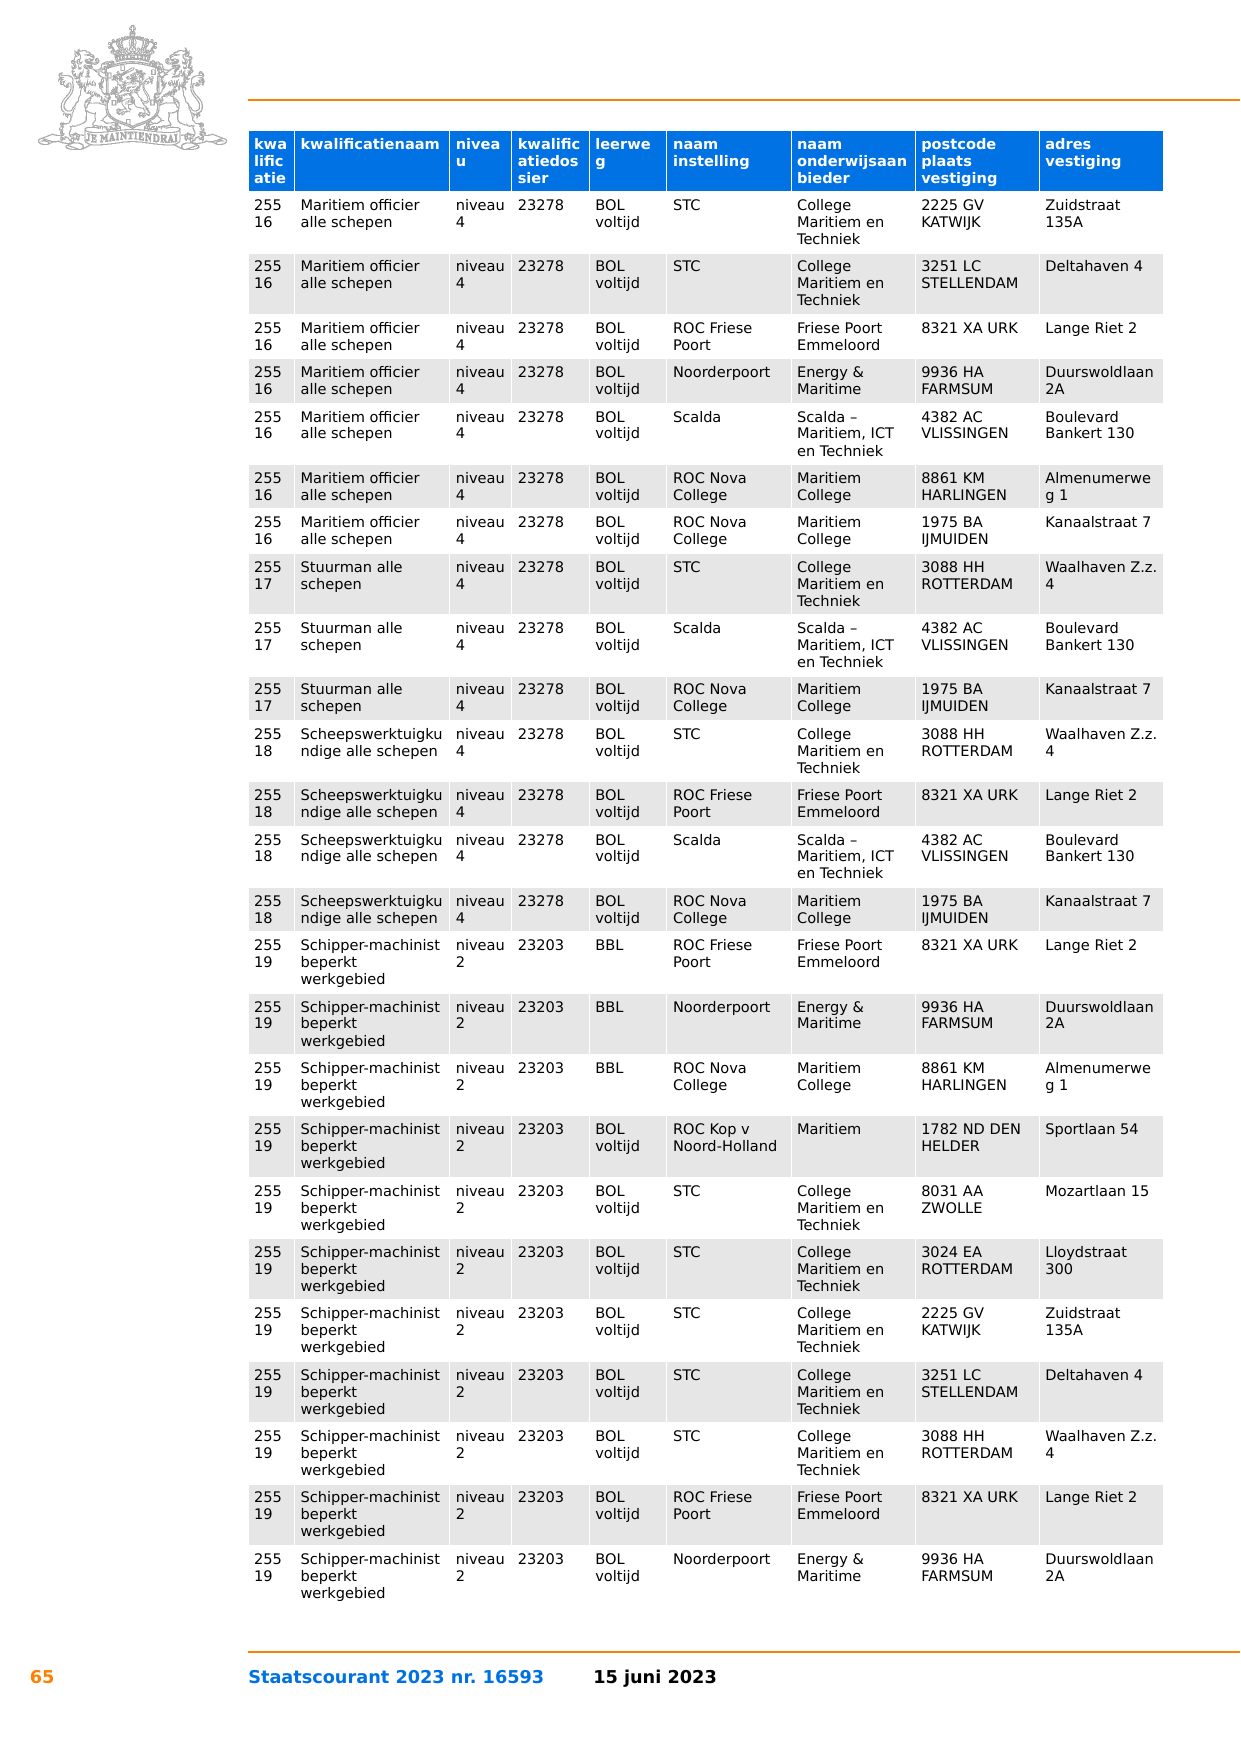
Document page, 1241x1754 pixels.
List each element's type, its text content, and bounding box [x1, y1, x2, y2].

table_cell ROC Nova College [667, 510, 791, 553]
table_cell 3088 HH ROTTERDAM [916, 554, 1039, 614]
table_cell Scalda [667, 615, 791, 676]
table_cell 25516 [249, 254, 294, 314]
table_cell Boulevard Bankert 130 [1040, 615, 1163, 676]
table_cell Maritiem College [792, 1055, 915, 1115]
table_cell Sportlaan 54 [1040, 1116, 1163, 1177]
table_cell niveau 2 [450, 1116, 511, 1177]
table_cell 25516 [249, 359, 294, 403]
table_cell 23278 [512, 888, 589, 931]
table_cell ROC Nova College [667, 677, 791, 720]
table_header adres vestiging [1040, 131, 1163, 191]
table_cell Noorderpoort [667, 994, 791, 1054]
table_cell 25516 [249, 404, 294, 464]
table_cell 23278 [512, 315, 589, 358]
table_cell Schipper-machinist beperkt werkgebied [295, 1362, 449, 1422]
table_cell 25519 [249, 1178, 294, 1238]
table_cell 8321 XA URK [916, 1485, 1039, 1545]
table_cell 23278 [512, 721, 589, 781]
table_cell BOL voltijd [590, 192, 666, 253]
table_cell 25518 [249, 782, 294, 826]
table_cell niveau 4 [450, 782, 511, 826]
table_cell Friese Poort Emmeloord [792, 1485, 915, 1545]
table_cell niveau 4 [450, 315, 511, 358]
table_cell BOL voltijd [590, 827, 666, 887]
table_cell BOL voltijd [590, 359, 666, 403]
table_cell niveau 2 [450, 1485, 511, 1545]
table_cell Schipper-machinist beperkt werkgebied [295, 933, 449, 993]
table_cell 23278 [512, 254, 589, 314]
table_cell Lange Riet 2 [1040, 315, 1163, 358]
table_cell Schipper-machinist beperkt werkgebied [295, 1546, 449, 1606]
table_cell 23278 [512, 510, 589, 553]
table_cell 25519 [249, 1423, 294, 1483]
table_cell Maritiem officier alle schepen [295, 359, 449, 403]
table_cell Friese Poort Emmeloord [792, 315, 915, 358]
table_cell 3088 HH ROTTERDAM [916, 721, 1039, 781]
table_cell Scalda – Maritiem, ICT en Techniek [792, 827, 915, 887]
table_cell ROC Friese Poort [667, 1485, 791, 1545]
table_cell Maritiem officier alle schepen [295, 254, 449, 314]
table_cell Scalda [667, 404, 791, 464]
table_cell ROC Kop v Noord-Holland [667, 1116, 791, 1177]
table_cell 3251 LC STELLENDAM [916, 254, 1039, 314]
table_cell Kanaalstraat 7 [1040, 677, 1163, 720]
table_cell 23278 [512, 615, 589, 676]
table_cell niveau 2 [450, 1423, 511, 1483]
table_cell 25519 [249, 933, 294, 993]
table_cell STC [667, 192, 791, 253]
table_cell STC [667, 254, 791, 314]
table_cell College Maritiem en Techniek [792, 554, 915, 614]
table_cell 2225 GV KATWIJK [916, 192, 1039, 253]
table_cell STC [667, 1178, 791, 1238]
table_cell 25516 [249, 465, 294, 508]
table_cell 4382 AC VLISSINGEN [916, 404, 1039, 464]
table_cell 9936 HA FARMSUM [916, 359, 1039, 403]
table_cell Scheepswerktuigkundige alle schepen [295, 888, 449, 931]
table_cell BOL voltijd [590, 1301, 666, 1361]
table_cell 23278 [512, 192, 589, 253]
table_cell Schipper-machinist beperkt werkgebied [295, 1485, 449, 1545]
table_cell Maritiem College [792, 677, 915, 720]
table_cell Schipper-machinist beperkt werkgebied [295, 1055, 449, 1115]
table_cell Maritiem [792, 1116, 915, 1177]
table_cell Maritiem College [792, 465, 915, 508]
table_cell BOL voltijd [590, 1362, 666, 1422]
table_cell 25518 [249, 888, 294, 931]
table_cell 3024 EA ROTTERDAM [916, 1239, 1039, 1299]
table_cell 25518 [249, 721, 294, 781]
table_cell BBL [590, 1055, 666, 1115]
table_cell Maritiem officier alle schepen [295, 192, 449, 253]
table_cell BOL voltijd [590, 677, 666, 720]
table_header kwalificatienaam [295, 131, 449, 191]
table_cell 23278 [512, 554, 589, 614]
table_header kwalificatiedossier [512, 131, 589, 191]
table_cell STC [667, 554, 791, 614]
table_cell 2225 GV KATWIJK [916, 1301, 1039, 1361]
table_cell ROC Nova College [667, 1055, 791, 1115]
table_cell Friese Poort Emmeloord [792, 933, 915, 993]
table_cell Maritiem College [792, 888, 915, 931]
table_cell 23203 [512, 1546, 589, 1606]
table_cell 23203 [512, 1423, 589, 1483]
table_cell BOL voltijd [590, 615, 666, 676]
table_cell Schipper-machinist beperkt werkgebied [295, 1116, 449, 1177]
table_cell 25518 [249, 827, 294, 887]
table_cell 3088 HH ROTTERDAM [916, 1423, 1039, 1483]
table_cell 25517 [249, 554, 294, 614]
table_cell BOL voltijd [590, 1178, 666, 1238]
table_cell 23278 [512, 827, 589, 887]
table_header niveau [450, 131, 511, 191]
table_cell Schipper-machinist beperkt werkgebied [295, 1239, 449, 1299]
table_cell 23278 [512, 359, 589, 403]
table_cell Maritiem officier alle schepen [295, 315, 449, 358]
table_cell 8321 XA URK [916, 782, 1039, 826]
table_cell Friese Poort Emmeloord [792, 782, 915, 826]
table_cell Schipper-machinist beperkt werkgebied [295, 1178, 449, 1238]
table_cell 23278 [512, 404, 589, 464]
table_cell niveau 4 [450, 254, 511, 314]
table_cell Boulevard Bankert 130 [1040, 827, 1163, 887]
table_cell BOL voltijd [590, 1485, 666, 1545]
table_cell Kanaalstraat 7 [1040, 510, 1163, 553]
table_cell niveau 2 [450, 1178, 511, 1238]
table_cell 25519 [249, 1301, 294, 1361]
table_cell College Maritiem en Techniek [792, 254, 915, 314]
picture [38, 25, 227, 150]
table_cell College Maritiem en Techniek [792, 721, 915, 781]
table_cell 25519 [249, 1116, 294, 1177]
table_cell 1782 ND DEN HELDER [916, 1116, 1039, 1177]
table_cell 1975 BA IJMUIDEN [916, 677, 1039, 720]
table_cell 25519 [249, 1239, 294, 1299]
table_cell BOL voltijd [590, 554, 666, 614]
table_cell 23203 [512, 1116, 589, 1177]
table_cell BOL voltijd [590, 404, 666, 464]
table_cell Waalhaven Z.z. 4 [1040, 1423, 1163, 1483]
table_cell Mozartlaan 15 [1040, 1178, 1163, 1238]
table_cell 25519 [249, 1485, 294, 1545]
table_cell 25516 [249, 192, 294, 253]
table_cell Almenumerweg 1 [1040, 1055, 1163, 1115]
table_cell BOL voltijd [590, 888, 666, 931]
table_cell College Maritiem en Techniek [792, 1423, 915, 1483]
table_cell Lloydstraat 300 [1040, 1239, 1163, 1299]
table_cell 8861 KM HARLINGEN [916, 1055, 1039, 1115]
table_cell niveau 4 [450, 554, 511, 614]
table_cell 25519 [249, 1546, 294, 1606]
table_cell 23203 [512, 1485, 589, 1545]
table_cell Energy & Maritime [792, 994, 915, 1054]
table_cell 23278 [512, 677, 589, 720]
table_header leerweg [590, 131, 666, 191]
table_cell 3251 LC STELLENDAM [916, 1362, 1039, 1422]
table_header postcode plaats vestiging [916, 131, 1039, 191]
table_cell niveau 2 [450, 1239, 511, 1299]
table_cell niveau 4 [450, 510, 511, 553]
table_cell Stuurman alle schepen [295, 554, 449, 614]
table_cell Zuidstraat 135A [1040, 1301, 1163, 1361]
table_cell niveau 4 [450, 615, 511, 676]
table_cell BOL voltijd [590, 1116, 666, 1177]
table_cell Scheepswerktuigkundige alle schepen [295, 721, 449, 781]
table_cell Duurswoldlaan 2A [1040, 1546, 1163, 1606]
table_cell Stuurman alle schepen [295, 615, 449, 676]
table_cell Scheepswerktuigkundige alle schepen [295, 782, 449, 826]
table_cell BOL voltijd [590, 1239, 666, 1299]
table_cell 8321 XA URK [916, 933, 1039, 993]
table_cell niveau 2 [450, 994, 511, 1054]
table_cell ROC Nova College [667, 465, 791, 508]
table_cell Almenumerweg 1 [1040, 465, 1163, 508]
table_cell BOL voltijd [590, 254, 666, 314]
table_cell Noorderpoort [667, 1546, 791, 1606]
table_header naam onderwijsaanbieder [792, 131, 915, 191]
table_cell Maritiem officier alle schepen [295, 404, 449, 464]
table_cell 23203 [512, 994, 589, 1054]
table_cell 25517 [249, 615, 294, 676]
table_cell Lange Riet 2 [1040, 933, 1163, 993]
table_cell BOL voltijd [590, 721, 666, 781]
table_cell BOL voltijd [590, 1546, 666, 1606]
table_cell STC [667, 721, 791, 781]
table_cell College Maritiem en Techniek [792, 1178, 915, 1238]
table_cell 1975 BA IJMUIDEN [916, 510, 1039, 553]
table_cell BOL voltijd [590, 315, 666, 358]
table_cell 1975 BA IJMUIDEN [916, 888, 1039, 931]
table_cell 25516 [249, 510, 294, 553]
table_cell Boulevard Bankert 130 [1040, 404, 1163, 464]
table_cell Zuidstraat 135A [1040, 192, 1163, 253]
table_cell 23203 [512, 1178, 589, 1238]
table_cell 23203 [512, 1239, 589, 1299]
table_cell BOL voltijd [590, 782, 666, 826]
table_cell Scalda – Maritiem, ICT en Techniek [792, 615, 915, 676]
table_cell 9936 HA FARMSUM [916, 994, 1039, 1054]
table_cell Schipper-machinist beperkt werkgebied [295, 1301, 449, 1361]
table_cell niveau 2 [450, 1055, 511, 1115]
table_cell Schipper-machinist beperkt werkgebied [295, 1423, 449, 1483]
table_cell Scalda – Maritiem, ICT en Techniek [792, 404, 915, 464]
table_cell Kanaalstraat 7 [1040, 888, 1163, 931]
table_cell Stuurman alle schepen [295, 677, 449, 720]
table_cell 8031 AA ZWOLLE [916, 1178, 1039, 1238]
table_cell niveau 4 [450, 677, 511, 720]
table_cell 25516 [249, 315, 294, 358]
table_cell Noorderpoort [667, 359, 791, 403]
table_cell 8321 XA URK [916, 315, 1039, 358]
table_cell 23278 [512, 465, 589, 508]
table_cell STC [667, 1239, 791, 1299]
table_cell Lange Riet 2 [1040, 1485, 1163, 1545]
table_cell 23203 [512, 933, 589, 993]
table_cell 8861 KM HARLINGEN [916, 465, 1039, 508]
table_cell 25519 [249, 1055, 294, 1115]
table_cell Waalhaven Z.z. 4 [1040, 721, 1163, 781]
table_cell ROC Friese Poort [667, 933, 791, 993]
table_cell niveau 4 [450, 465, 511, 508]
table_cell niveau 4 [450, 404, 511, 464]
table_cell College Maritiem en Techniek [792, 1239, 915, 1299]
table_cell 23203 [512, 1301, 589, 1361]
table_cell BOL voltijd [590, 465, 666, 508]
table_cell Energy & Maritime [792, 359, 915, 403]
table_cell niveau 4 [450, 192, 511, 253]
table_cell 25519 [249, 1362, 294, 1422]
table_cell College Maritiem en Techniek [792, 1362, 915, 1422]
table_cell Maritiem officier alle schepen [295, 510, 449, 553]
table_cell niveau 2 [450, 1301, 511, 1361]
table_cell Deltahaven 4 [1040, 1362, 1163, 1422]
table_cell niveau 4 [450, 888, 511, 931]
table_cell Waalhaven Z.z. 4 [1040, 554, 1163, 614]
table_cell niveau 2 [450, 1362, 511, 1422]
table_cell Deltahaven 4 [1040, 254, 1163, 314]
table_cell 4382 AC VLISSINGEN [916, 615, 1039, 676]
table_cell 23203 [512, 1055, 589, 1115]
table_cell 4382 AC VLISSINGEN [916, 827, 1039, 887]
table_cell niveau 2 [450, 1546, 511, 1606]
table_cell 23203 [512, 1362, 589, 1422]
table_cell Scalda [667, 827, 791, 887]
table_cell STC [667, 1362, 791, 1422]
table_cell niveau 4 [450, 721, 511, 781]
table_cell ROC Friese Poort [667, 315, 791, 358]
table_cell STC [667, 1423, 791, 1483]
table_cell Lange Riet 2 [1040, 782, 1163, 826]
table_cell ROC Nova College [667, 888, 791, 931]
table_cell Maritiem officier alle schepen [295, 465, 449, 508]
table_cell BOL voltijd [590, 510, 666, 553]
table_header kwalificatie [249, 131, 294, 191]
table_cell STC [667, 1301, 791, 1361]
table_cell College Maritiem en Techniek [792, 192, 915, 253]
table_header naam instelling [667, 131, 791, 191]
table_cell BBL [590, 994, 666, 1054]
table_cell Schipper-machinist beperkt werkgebied [295, 994, 449, 1054]
table_cell 25519 [249, 994, 294, 1054]
table_cell niveau 4 [450, 359, 511, 403]
table_cell 25517 [249, 677, 294, 720]
table_cell BOL voltijd [590, 1423, 666, 1483]
table_cell niveau 4 [450, 827, 511, 887]
table_cell ROC Friese Poort [667, 782, 791, 826]
table_cell 9936 HA FARMSUM [916, 1546, 1039, 1606]
table_cell College Maritiem en Techniek [792, 1301, 915, 1361]
table_cell 23278 [512, 782, 589, 826]
table_cell BBL [590, 933, 666, 993]
table_cell Scheepswerktuigkundige alle schepen [295, 827, 449, 887]
table_cell niveau 2 [450, 933, 511, 993]
table_cell Duurswoldlaan 2A [1040, 994, 1163, 1054]
table_cell Maritiem College [792, 510, 915, 553]
table_cell Duurswoldlaan 2A [1040, 359, 1163, 403]
table_cell Energy & Maritime [792, 1546, 915, 1606]
